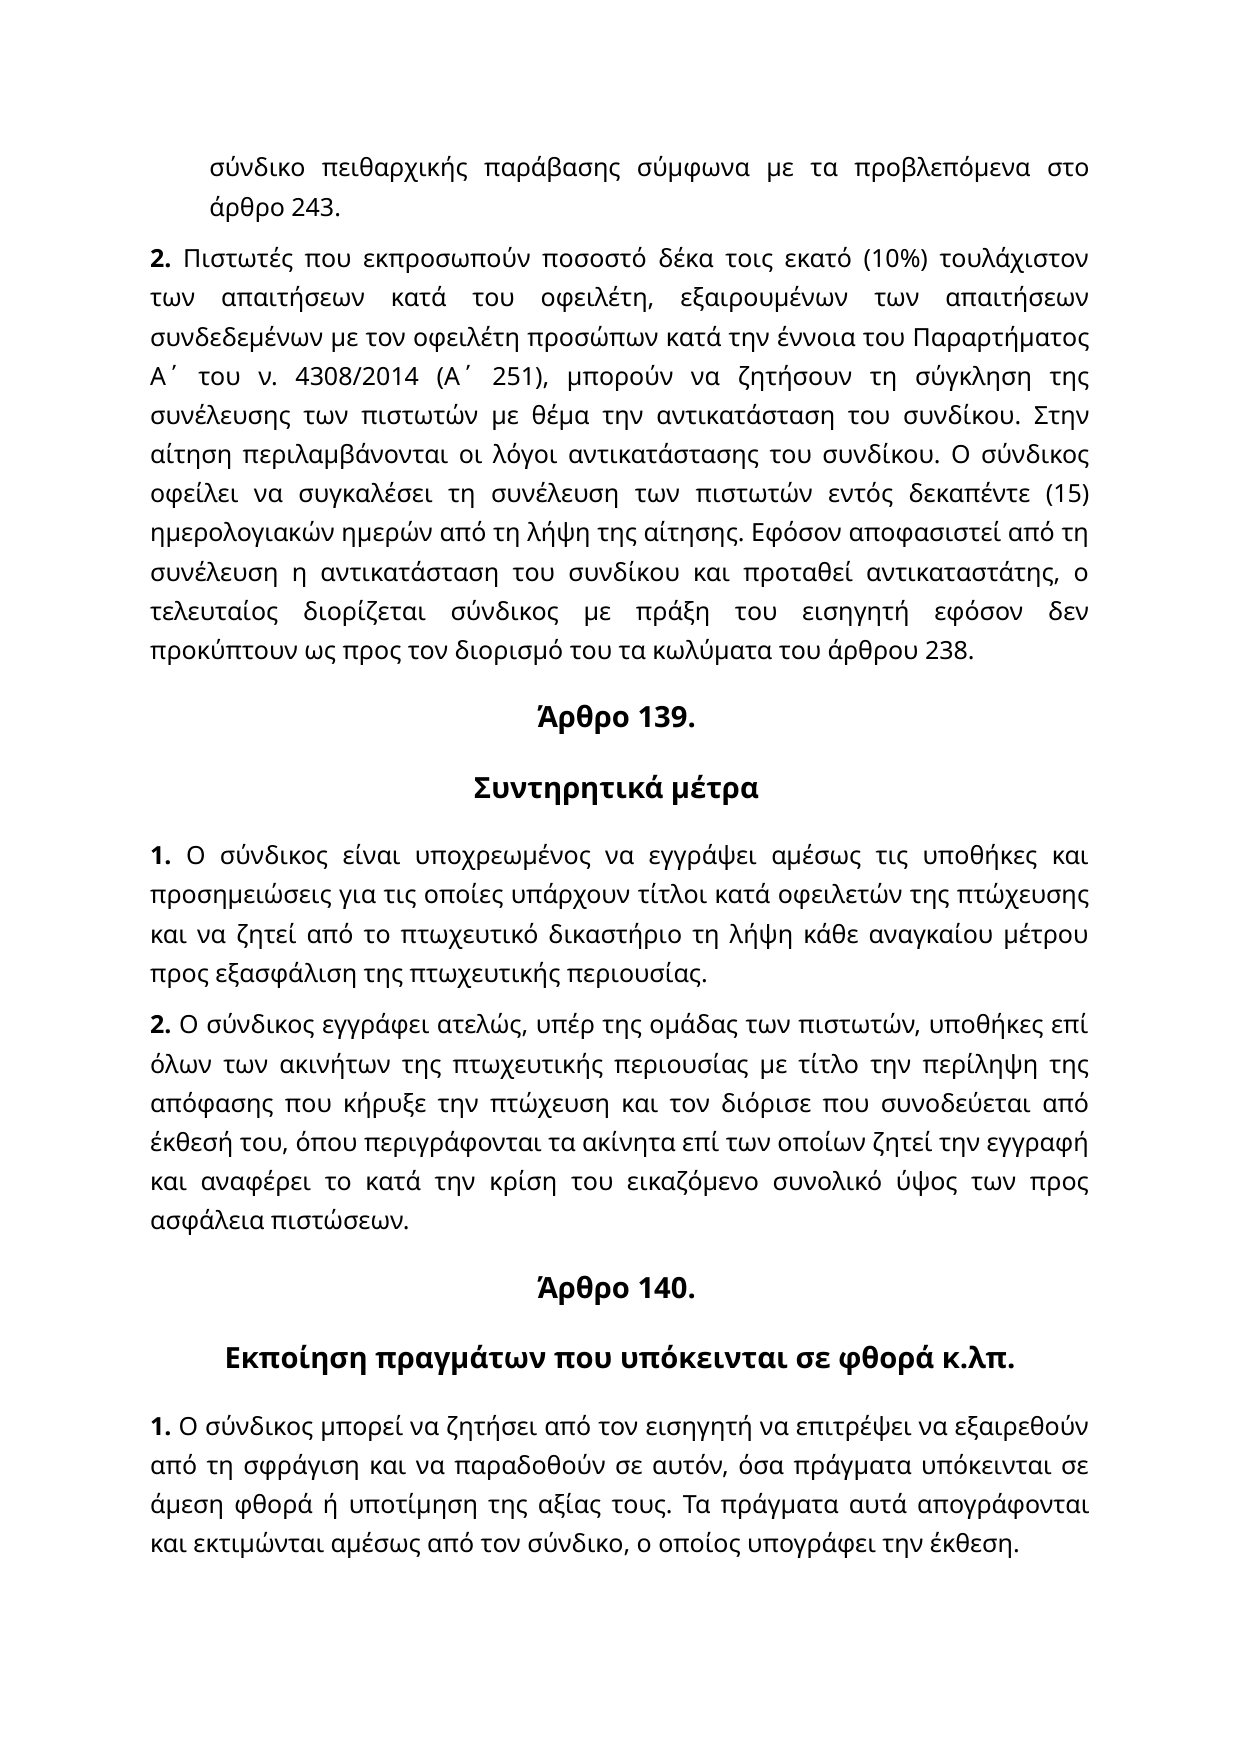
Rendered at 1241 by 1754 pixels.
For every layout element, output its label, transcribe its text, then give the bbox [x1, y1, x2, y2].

list σύνδικο πειθαρχικής παράβασης σύμφωνα με τα προβλεπόμενα στο άρθρο 243. [150, 150, 1090, 223]
subtitle Άρθρο 140. [150, 1267, 1090, 1307]
text 2. Ο σύνδικος εγγράφει ατελώς, υπέρ της ομάδας των πιστωτών, υποθήκες επί όλων των ακινήτων της πτωχευτικής περιουσίας με τίτλο την περίληψη της απόφασης που κήρυξε την πτώχευση και τον διόρισε που συνοδεύεται από έκθεσή του, όπου περιγράφονται τα ακίνητα επί των οποίων ζητεί την εγγραφή και αναφέρει το κατά την κρίση του εικαζόμενο συνολικό ύψος των προς ασφάλεια πιστώσεων. [150, 1007, 1090, 1237]
text 2. Πιστωτές που εκπροσωπούν ποσοστό δέκα τοις εκατό (10%) τουλάχιστον των απαιτήσεων κατά του οφειλέτη, εξαιρουμένων των απαιτήσεων συνδεδεμένων με τον οφειλέτη προσώπων κατά την έννοια του Παραρτήματος Α΄ του ν. 4308/2014 (Α΄ 251), μπορούν να ζητήσουν τη σύγκληση της συνέλευσης των πιστωτών με θέμα την αντικατάσταση του συνδίκου. Στην αίτηση περιλαμβάνονται οι λόγοι αντικατάστασης του συνδίκου. Ο σύνδικος οφείλει να συγκαλέσει τη συνέλευση των πιστωτών εντός δεκαπέντε (15) ημερολογιακών ημερών από τη λήψη της αίτησης. Εφόσον αποφασιστεί από τη συνέλευση η αντικατάσταση του συνδίκου και προταθεί αντικαταστάτης, ο τελευταίος διορίζεται σύνδικος με πράξη του εισηγητή εφόσον δεν προκύπτουν ως προς τον διορισμό του τα κωλύματα του άρθρου 238. [150, 241, 1090, 667]
subtitle Εκποίηση πραγμάτων που υπόκεινται σε φθορά κ.λπ. [150, 1338, 1090, 1377]
subtitle Άρθρο 139. [150, 697, 1090, 736]
text 1. Ο σύνδικος μπορεί να ζητήσει από τον εισηγητή να επιτρέψει να εξαιρεθούν από τη σφράγιση και να παραδοθούν σε αυτόν, όσα πράγματα υπόκεινται σε άμεση φθορά ή υποτίμηση της αξίας τους. Τα πράγματα αυτά απογράφονται και εκτιμώνται αμέσως από τον σύνδικο, ο οποίος υπογράφει την έκθεση. [150, 1408, 1090, 1560]
text 1. Ο σύνδικος είναι υποχρεωμένος να εγγράψει αμέσως τις υποθήκες και προσημειώσεις για τις οποίες υπάρχουν τίτλοι κατά οφειλετών της πτώχευσης και να ζητεί από το πτωχευτικό δικαστήριο τη λήψη κάθε αναγκαίου μέτρου προς εξασφάλιση της πτωχευτικής περιουσίας. [150, 838, 1090, 989]
subtitle Συντηρητικά μέτρα [150, 767, 1090, 807]
